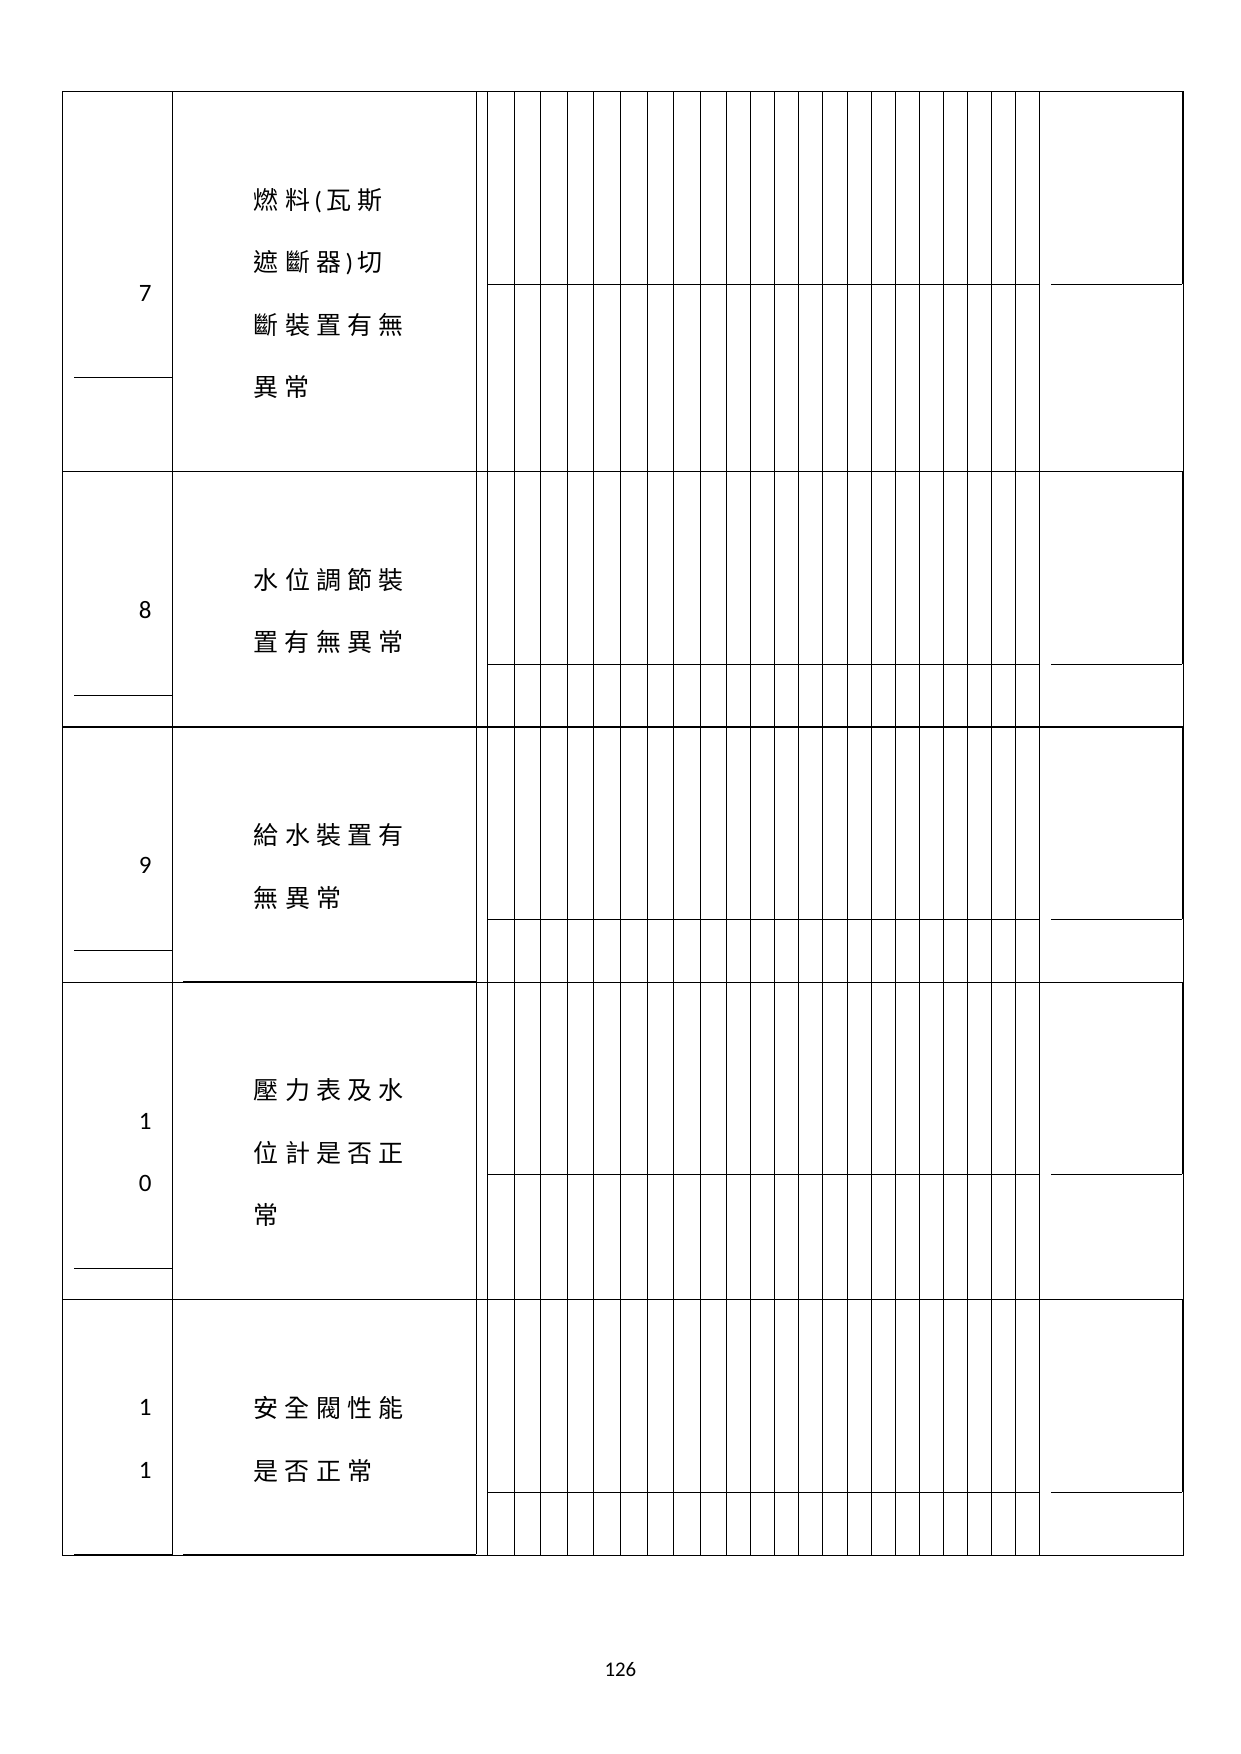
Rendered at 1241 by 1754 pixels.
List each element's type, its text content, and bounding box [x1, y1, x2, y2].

table_cell [751, 728, 774, 919]
table_cell [594, 472, 620, 664]
table_cell [823, 92, 847, 284]
table_cell 10 [63, 983, 172, 1299]
table_cell [648, 92, 673, 284]
table_cell [515, 728, 540, 919]
table_cell [944, 472, 967, 664]
table_cell [823, 665, 847, 726]
table_cell [1040, 92, 1183, 471]
table_cell [992, 285, 1015, 471]
table_cell [751, 1493, 774, 1554]
table_cell [751, 1175, 774, 1299]
table_cell [515, 920, 540, 982]
table_cell [648, 1300, 673, 1492]
table_cell [477, 472, 487, 726]
table_cell [992, 92, 1015, 284]
table_cell [621, 665, 647, 726]
table_cell [992, 728, 1015, 919]
table_cell [727, 1175, 750, 1299]
table_cell [621, 1493, 647, 1554]
table_cell [799, 728, 822, 919]
table_cell [799, 472, 822, 664]
table_cell [848, 1300, 871, 1492]
table_cell [568, 728, 593, 919]
table_cell [799, 665, 822, 726]
table_cell 8 [63, 472, 172, 726]
table_cell [968, 92, 991, 284]
table_cell [727, 920, 750, 982]
table_cell [594, 285, 620, 471]
table_cell [872, 728, 895, 919]
table_cell [992, 1493, 1015, 1554]
table_cell [775, 92, 798, 284]
table_cell [541, 472, 567, 664]
table_cell [872, 1300, 895, 1492]
table_cell [799, 285, 822, 471]
table_cell [823, 1493, 847, 1554]
table_cell [872, 1175, 895, 1299]
table_cell [541, 728, 567, 919]
table_cell [1040, 1300, 1183, 1554]
table_cell [896, 983, 919, 1174]
table_cell [799, 92, 822, 284]
table_cell [727, 92, 750, 284]
table_cell [992, 920, 1015, 982]
table_cell [648, 983, 673, 1174]
table_cell [823, 983, 847, 1174]
table_cell [896, 92, 919, 284]
table_cell [896, 472, 919, 664]
table_cell [541, 1300, 567, 1492]
table_cell [701, 665, 726, 726]
table_cell [775, 665, 798, 726]
table_cell [920, 1493, 943, 1554]
table_cell [477, 1300, 487, 1554]
table_cell [488, 983, 514, 1174]
table_cell [848, 92, 871, 284]
table_cell [775, 472, 798, 664]
table_cell [1040, 728, 1183, 982]
table_cell [896, 665, 919, 726]
table_cell [896, 1175, 919, 1299]
table_cell [701, 1175, 726, 1299]
table_cell [920, 92, 943, 284]
table_cell [944, 920, 967, 982]
table_cell 11 [63, 1300, 172, 1554]
table_cell [944, 285, 967, 471]
table_cell [848, 983, 871, 1174]
table_cell 水位調節裝置有無異常 [173, 472, 476, 726]
table_cell [727, 1493, 750, 1554]
table_cell [515, 1300, 540, 1492]
table_cell [872, 665, 895, 726]
table_cell 壓力表及水位計是否正常 [173, 983, 476, 1299]
table_cell [701, 285, 726, 471]
table_cell [751, 472, 774, 664]
table_cell [872, 285, 895, 471]
table_cell [1016, 1493, 1039, 1554]
table_cell [488, 1300, 514, 1492]
table_cell [1016, 983, 1039, 1174]
table_cell [896, 285, 919, 471]
table_cell 9 [63, 728, 172, 982]
table_cell [1016, 728, 1039, 919]
table_cell [848, 920, 871, 982]
table_cell [848, 472, 871, 664]
table_cell [992, 665, 1015, 726]
table_cell [515, 472, 540, 664]
table_cell [621, 92, 647, 284]
table_cell [775, 1493, 798, 1554]
table_cell [848, 1175, 871, 1299]
table_cell [799, 983, 822, 1174]
table_cell [751, 92, 774, 284]
table_cell [751, 983, 774, 1174]
table_cell [823, 1300, 847, 1492]
table_cell [1040, 983, 1183, 1299]
table_cell [648, 1175, 673, 1299]
table_cell [896, 1300, 919, 1492]
table_cell [594, 92, 620, 284]
table_cell [775, 920, 798, 982]
table_cell [648, 665, 673, 726]
table_cell [727, 665, 750, 726]
table_cell [1016, 1175, 1039, 1299]
table_cell [968, 472, 991, 664]
table_cell [674, 728, 700, 919]
table_cell [823, 728, 847, 919]
table_cell [775, 285, 798, 471]
table_cell [701, 472, 726, 664]
table_cell [992, 1175, 1015, 1299]
table_cell [1016, 92, 1039, 284]
table_cell [848, 285, 871, 471]
table_cell [920, 920, 943, 982]
table_cell [775, 983, 798, 1174]
table_cell [621, 1300, 647, 1492]
table_cell [944, 983, 967, 1174]
table_cell [896, 728, 919, 919]
table_cell 給水裝置有無異常 [173, 728, 476, 982]
table_cell [488, 728, 514, 919]
table_cell [1040, 472, 1183, 726]
table_cell [701, 1300, 726, 1492]
table_cell [674, 1493, 700, 1554]
table_cell [1016, 665, 1039, 726]
table_cell [674, 472, 700, 664]
table_cell [568, 1300, 593, 1492]
table_cell [488, 92, 514, 284]
table_cell [621, 472, 647, 664]
table_cell [594, 1300, 620, 1492]
table_cell [1016, 285, 1039, 471]
table_cell [594, 1493, 620, 1554]
table_cell [823, 920, 847, 982]
table_cell [488, 1175, 514, 1299]
table_cell [727, 472, 750, 664]
table_cell [944, 1493, 967, 1554]
table_cell [872, 920, 895, 982]
table_cell [541, 1493, 567, 1554]
table_cell [674, 92, 700, 284]
table_cell [541, 983, 567, 1174]
table_cell [992, 983, 1015, 1174]
table_cell [944, 728, 967, 919]
table_cell [920, 983, 943, 1174]
table_cell [701, 920, 726, 982]
table_cell [727, 728, 750, 919]
table_cell [621, 285, 647, 471]
table_cell [799, 920, 822, 982]
table_cell [515, 665, 540, 726]
table_cell [920, 1175, 943, 1299]
table_cell [968, 1175, 991, 1299]
table_cell [872, 983, 895, 1174]
table_cell [968, 983, 991, 1174]
table_cell [701, 983, 726, 1174]
table_cell [488, 665, 514, 726]
table_cell [823, 285, 847, 471]
table_cell [674, 1300, 700, 1492]
table_cell 燃料(瓦斯遮斷器)切斷裝置有無異常 [173, 92, 476, 471]
table_cell [823, 472, 847, 664]
table_cell [823, 1175, 847, 1299]
table_cell [968, 665, 991, 726]
table_cell [751, 920, 774, 982]
table_cell [727, 1300, 750, 1492]
table_cell 7 [63, 92, 172, 471]
table_cell [674, 285, 700, 471]
table_cell [568, 983, 593, 1174]
table_cell [515, 285, 540, 471]
table_cell [621, 983, 647, 1174]
table_cell [968, 920, 991, 982]
table_cell [648, 1493, 673, 1554]
table_cell [992, 1300, 1015, 1492]
table_cell [799, 1493, 822, 1554]
table_cell [515, 1175, 540, 1299]
table_cell [896, 1493, 919, 1554]
table_cell [515, 983, 540, 1174]
table_cell [674, 983, 700, 1174]
table_cell [872, 92, 895, 284]
table_cell [968, 1493, 991, 1554]
table_cell [515, 1493, 540, 1554]
table_cell [872, 1493, 895, 1554]
table_cell [594, 665, 620, 726]
table_cell [920, 472, 943, 664]
table_cell [594, 920, 620, 982]
table_cell [568, 1493, 593, 1554]
table_cell [541, 1175, 567, 1299]
table_cell [541, 285, 567, 471]
table_cell [775, 728, 798, 919]
table_cell [968, 285, 991, 471]
table_cell [648, 728, 673, 919]
table_cell [992, 472, 1015, 664]
table_cell [751, 1300, 774, 1492]
table_cell [944, 92, 967, 284]
table_cell [751, 285, 774, 471]
table_cell [568, 665, 593, 726]
table_cell [477, 92, 487, 471]
table_cell [896, 920, 919, 982]
table_cell [944, 1175, 967, 1299]
table_cell [920, 1300, 943, 1492]
table_cell [594, 1175, 620, 1299]
table_cell [751, 665, 774, 726]
table_cell [799, 1300, 822, 1492]
table_cell [568, 285, 593, 471]
table_cell [594, 728, 620, 919]
table_cell [848, 665, 871, 726]
table_cell [621, 1175, 647, 1299]
table_cell [568, 1175, 593, 1299]
table_cell [701, 728, 726, 919]
table_cell [648, 920, 673, 982]
table_cell [621, 728, 647, 919]
table_cell [775, 1175, 798, 1299]
table_cell [775, 1300, 798, 1492]
table_cell [968, 728, 991, 919]
table_cell [944, 1300, 967, 1492]
table_cell [920, 728, 943, 919]
table_cell [648, 285, 673, 471]
table_cell [568, 92, 593, 284]
table_cell [727, 285, 750, 471]
table_cell [541, 665, 567, 726]
table_cell [674, 920, 700, 982]
table_cell [872, 472, 895, 664]
table_cell [515, 92, 540, 284]
table_cell [541, 920, 567, 982]
table_cell [701, 1493, 726, 1554]
table_cell [621, 920, 647, 982]
table_cell [1016, 472, 1039, 664]
table_cell [477, 983, 487, 1299]
table_cell [1016, 1300, 1039, 1492]
table_cell [799, 1175, 822, 1299]
table_cell [488, 472, 514, 664]
table_cell [920, 665, 943, 726]
table_cell [968, 1300, 991, 1492]
table_cell [1016, 920, 1039, 982]
table_cell [674, 1175, 700, 1299]
table_cell [488, 920, 514, 982]
table_cell [920, 285, 943, 471]
table_cell [594, 983, 620, 1174]
table_cell [568, 920, 593, 982]
table_cell [477, 728, 487, 982]
table_cell [648, 472, 673, 664]
table_cell 安全閥性能是否正常 [173, 1300, 476, 1554]
table_cell [488, 1493, 514, 1554]
table_cell [944, 665, 967, 726]
table_cell [848, 728, 871, 919]
table_cell [727, 983, 750, 1174]
table_cell [701, 92, 726, 284]
table_cell [541, 92, 567, 284]
table_cell [568, 472, 593, 664]
table_cell [674, 665, 700, 726]
table_cell [488, 285, 514, 471]
table_cell [848, 1493, 871, 1554]
